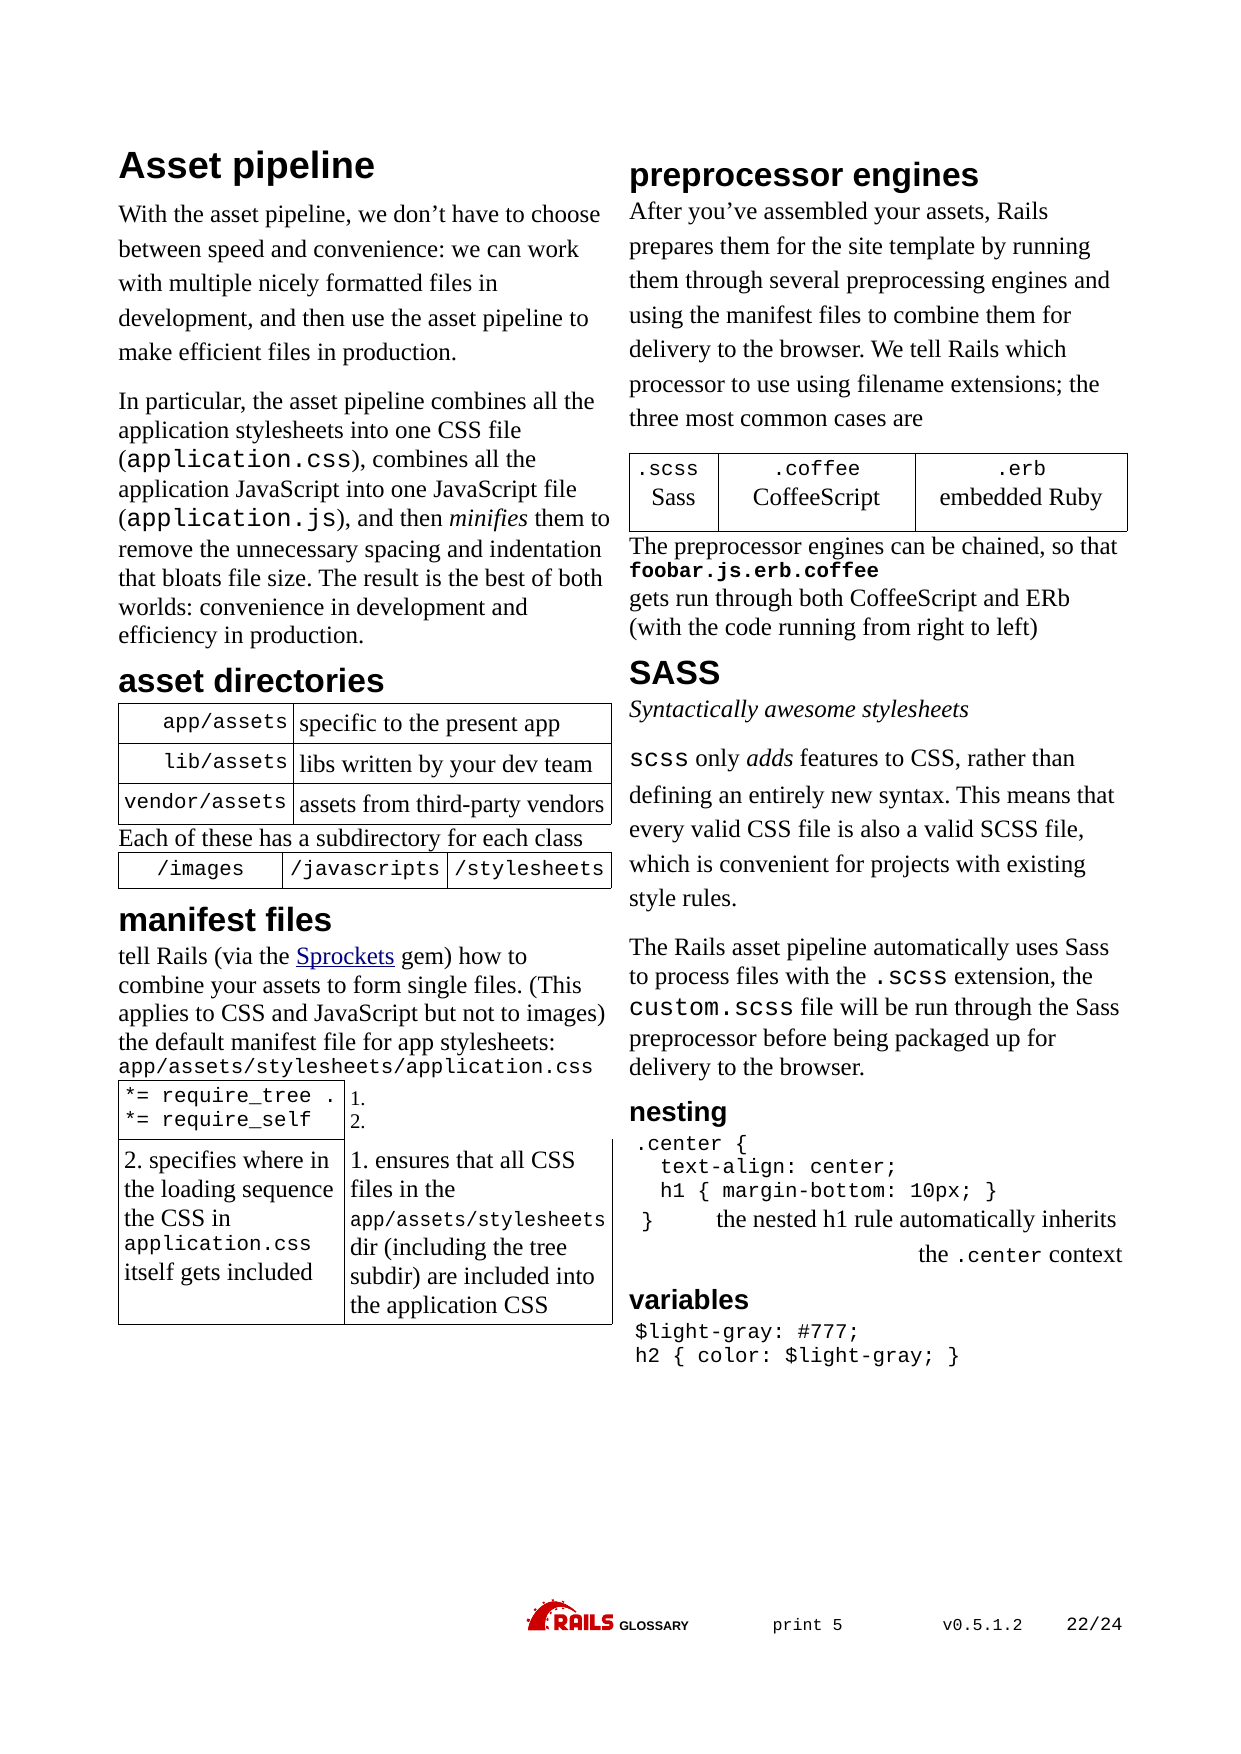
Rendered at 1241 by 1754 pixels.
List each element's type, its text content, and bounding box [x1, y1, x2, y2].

table_cell libs written by your dev team [294, 744, 611, 783]
table_header .coffee CoffeeScript [719, 454, 915, 531]
table_header /images [119, 853, 282, 887]
text Each of these has a subdirectory for each class [118, 825, 611, 852]
table_header *= require_tree . *= require_self [119, 1081, 344, 1139]
table_cell assets from third-party vendors [294, 784, 611, 823]
text tell Rails (via the Sprockets gem) how to combine your assets to form single files. (This applies to CSS and JavaScript but not to images) [118, 941, 611, 1027]
subtitle variables [629, 1283, 1122, 1315]
text In particular, the asset pipeline combines all the application stylesheets into one CSS file (application.css), combines all the application JavaScript into one JavaScript file (application.js), and then minifies them to remove the unnecessary spacing and indentation that bloats file size. The result is the best of both worlds: convenience in development and efficiency in production. [118, 386, 611, 649]
subtitle preprocessor engines [629, 155, 1122, 193]
table_cell vendor/assets [119, 784, 293, 823]
text app/assets/stylesheets/application.css [118, 1056, 611, 1079]
table_cell lib/assets [119, 744, 293, 783]
table_cell 1. ensures that all CSS files in the app/assets/stylesheets dir (including the tree subdir) are included into the application CSS [345, 1139, 612, 1324]
text The Rails asset pipeline automatically uses Sass to process files with the .scss extension, the custom.scss file will be run through the Sass preprocessor before being packaged up for delivery to the browser. [629, 932, 1122, 1080]
subtitle asset directories [118, 661, 611, 699]
subtitle manifest files [118, 899, 611, 938]
table_header specific to the present app [294, 704, 611, 743]
table_header /javascripts [283, 853, 447, 887]
table_header app/assets [119, 704, 293, 743]
text the .center context [629, 1239, 1122, 1268]
table_header /stylesheets [448, 853, 611, 887]
subtitle nesting [629, 1095, 1122, 1127]
table_header $light-gray: #777; h2 { color: $light-gray; } [629, 1315, 1122, 1374]
subtitle SASS [629, 653, 1122, 691]
table_cell 2. specifies where in the loading sequence the CSS in application.css itself gets included [119, 1140, 344, 1324]
text Syntactically awesome stylesheets [629, 694, 1122, 723]
text The preprocessor engines can be chained, so that [629, 532, 1122, 560]
text gets run through both CoffeeScript and ERb (with the code running from right to left) [629, 583, 1122, 641]
table_header .erb embedded Ruby [916, 454, 1127, 531]
text With the asset pipeline, we don’t have to choose between speed and convenience: we can work with multiple nicely formatted files in development, and then use the asset pipeline to make efficient files in production. [118, 199, 611, 366]
text After you’ve assembled your assets, Rails prepares them for the site template by running them through several preprocessing engines and using the manifest files to combine them for delivery to the browser. We tell Rails which processor to use using filename extensions; the three most common cases are [629, 196, 1122, 432]
text foobar.js.erb.coffee [629, 560, 1122, 583]
table_header .scss Sass [630, 454, 718, 531]
table_header 1. 2. [345, 1080, 612, 1139]
table_header .center { text-align: center; h1 { margin-bottom: 10px; } } the nested h1 rule automatically inherits [629, 1127, 1122, 1239]
subtitle Asset pipeline [118, 143, 611, 187]
text scss only adds features to CSS, rather than defining an entirely new syntax. This means that every valid CSS file is also a valid SCSS file, which is convenient for projects with existing style rules. [629, 743, 1122, 912]
text the default manifest file for app stylesheets: [118, 1027, 611, 1056]
